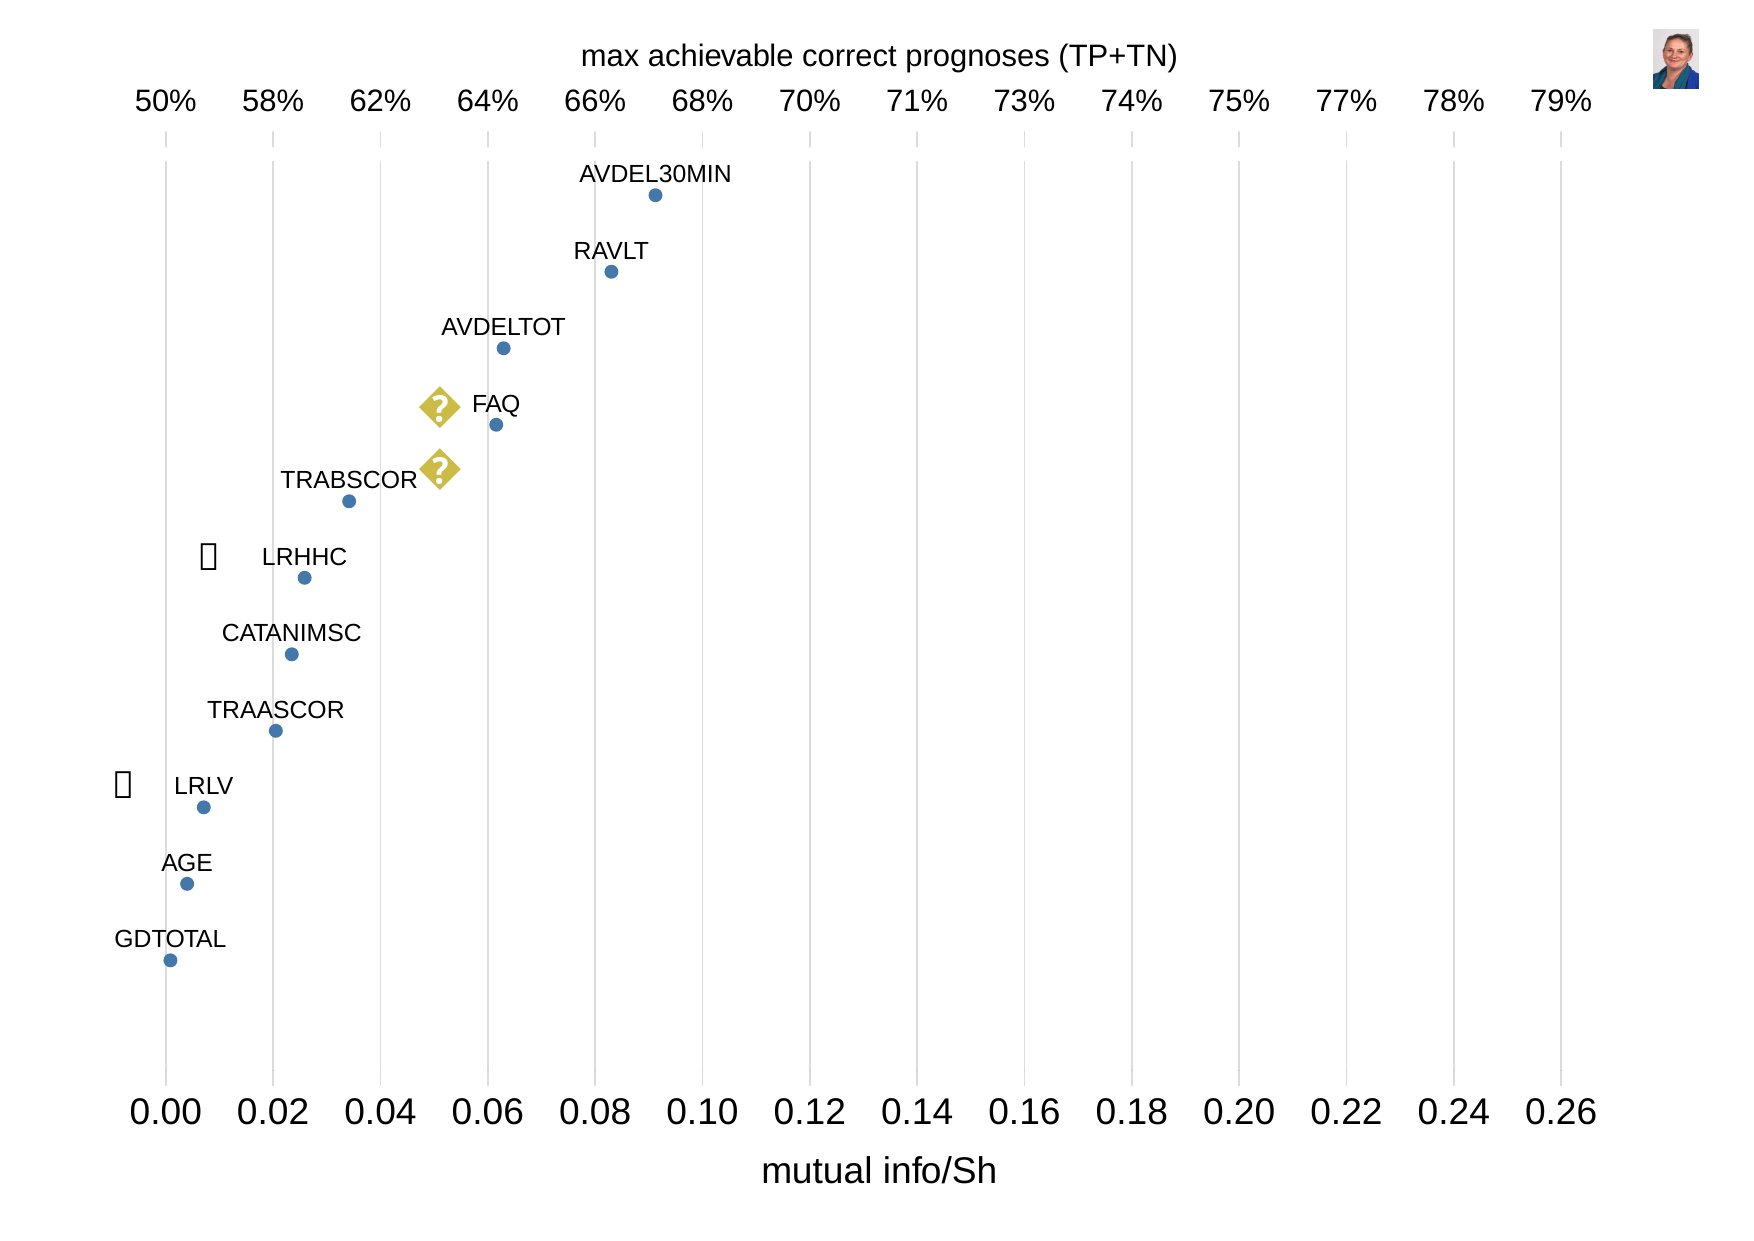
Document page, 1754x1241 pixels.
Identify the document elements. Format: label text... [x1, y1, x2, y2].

text_box 🧠 [182, 522, 264, 588]
text_box 🧠 [97, 750, 179, 816]
picture [9, 6, 1745, 1235]
text_box 👪 [402, 364, 478, 441]
